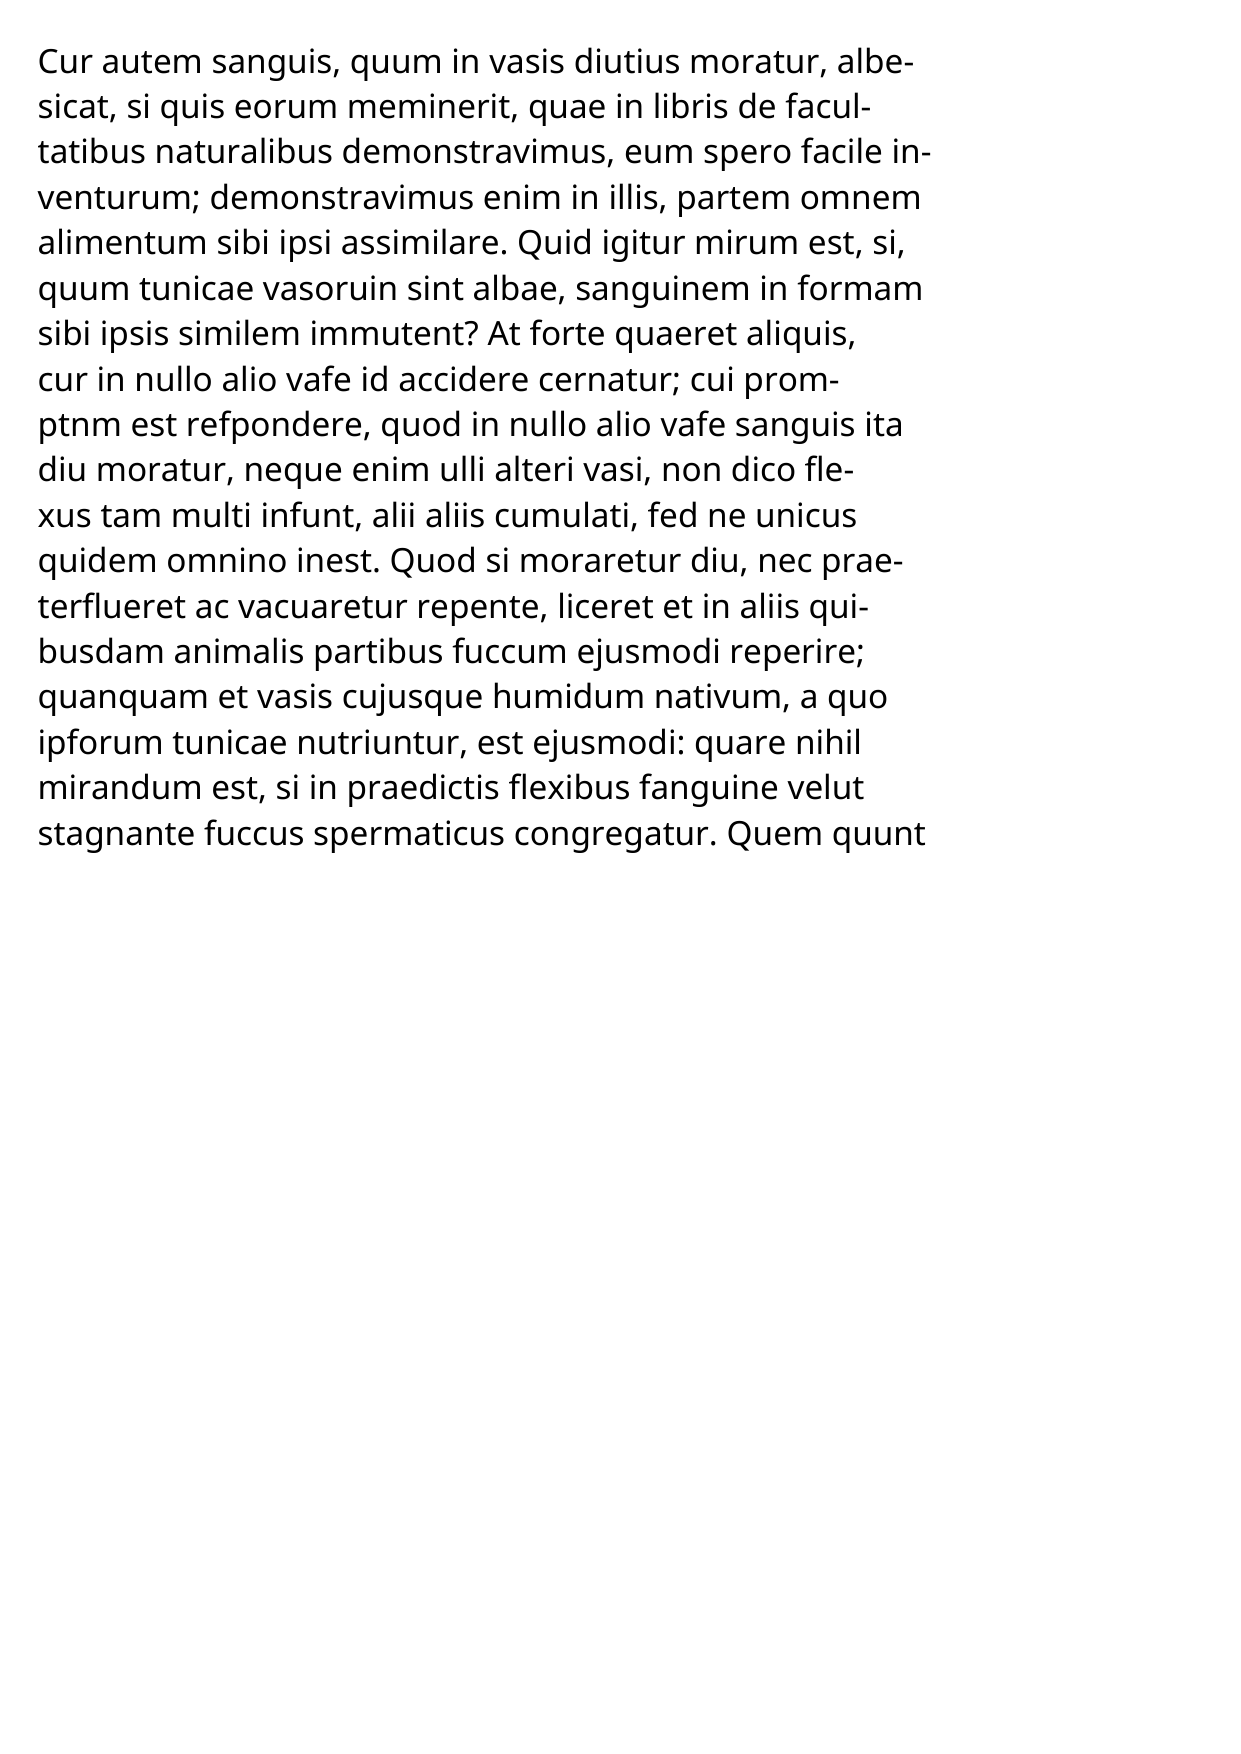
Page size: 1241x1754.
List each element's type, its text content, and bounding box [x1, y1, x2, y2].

text Cur autem sanguis, quum in vasis diutius moratur, albe- sicat, si quis eorum meminerit, quae in libris de facul- tatibus naturalibus demonstravimus, eum spero facile in- venturum; demonstravimus enim in illis, partem omnem alimentum sibi ipsi assimilare. Quid igitur mirum est, si, quum tunicae vasoruin sint albae, sanguinem in formam sibi ipsis similem immutent? At forte quaeret aliquis, cur in nullo alio vafe id accidere cernatur; cui prom- ptnm est refpondere, quod in nullo alio vafe sanguis ita diu moratur, neque enim ulli alteri vasi, non dico fle- xus tam multi infunt, alii aliis cumulati, fed ne unicus quidem omnino inest. Quod si moraretur diu, nec prae- terflueret ac vacuaretur repente, liceret et in aliis qui- busdam animalis partibus fuccum ejusmodi reperire; quanquam et vasis cujusque humidum nativum, a quo ipforum tunicae nutriuntur, est ejusmodi: quare nihil mirandum est, si in praedictis flexibus fanguine velut stagnante fuccus spermaticus congregatur. Quem quunt [37, 37, 1203, 855]
